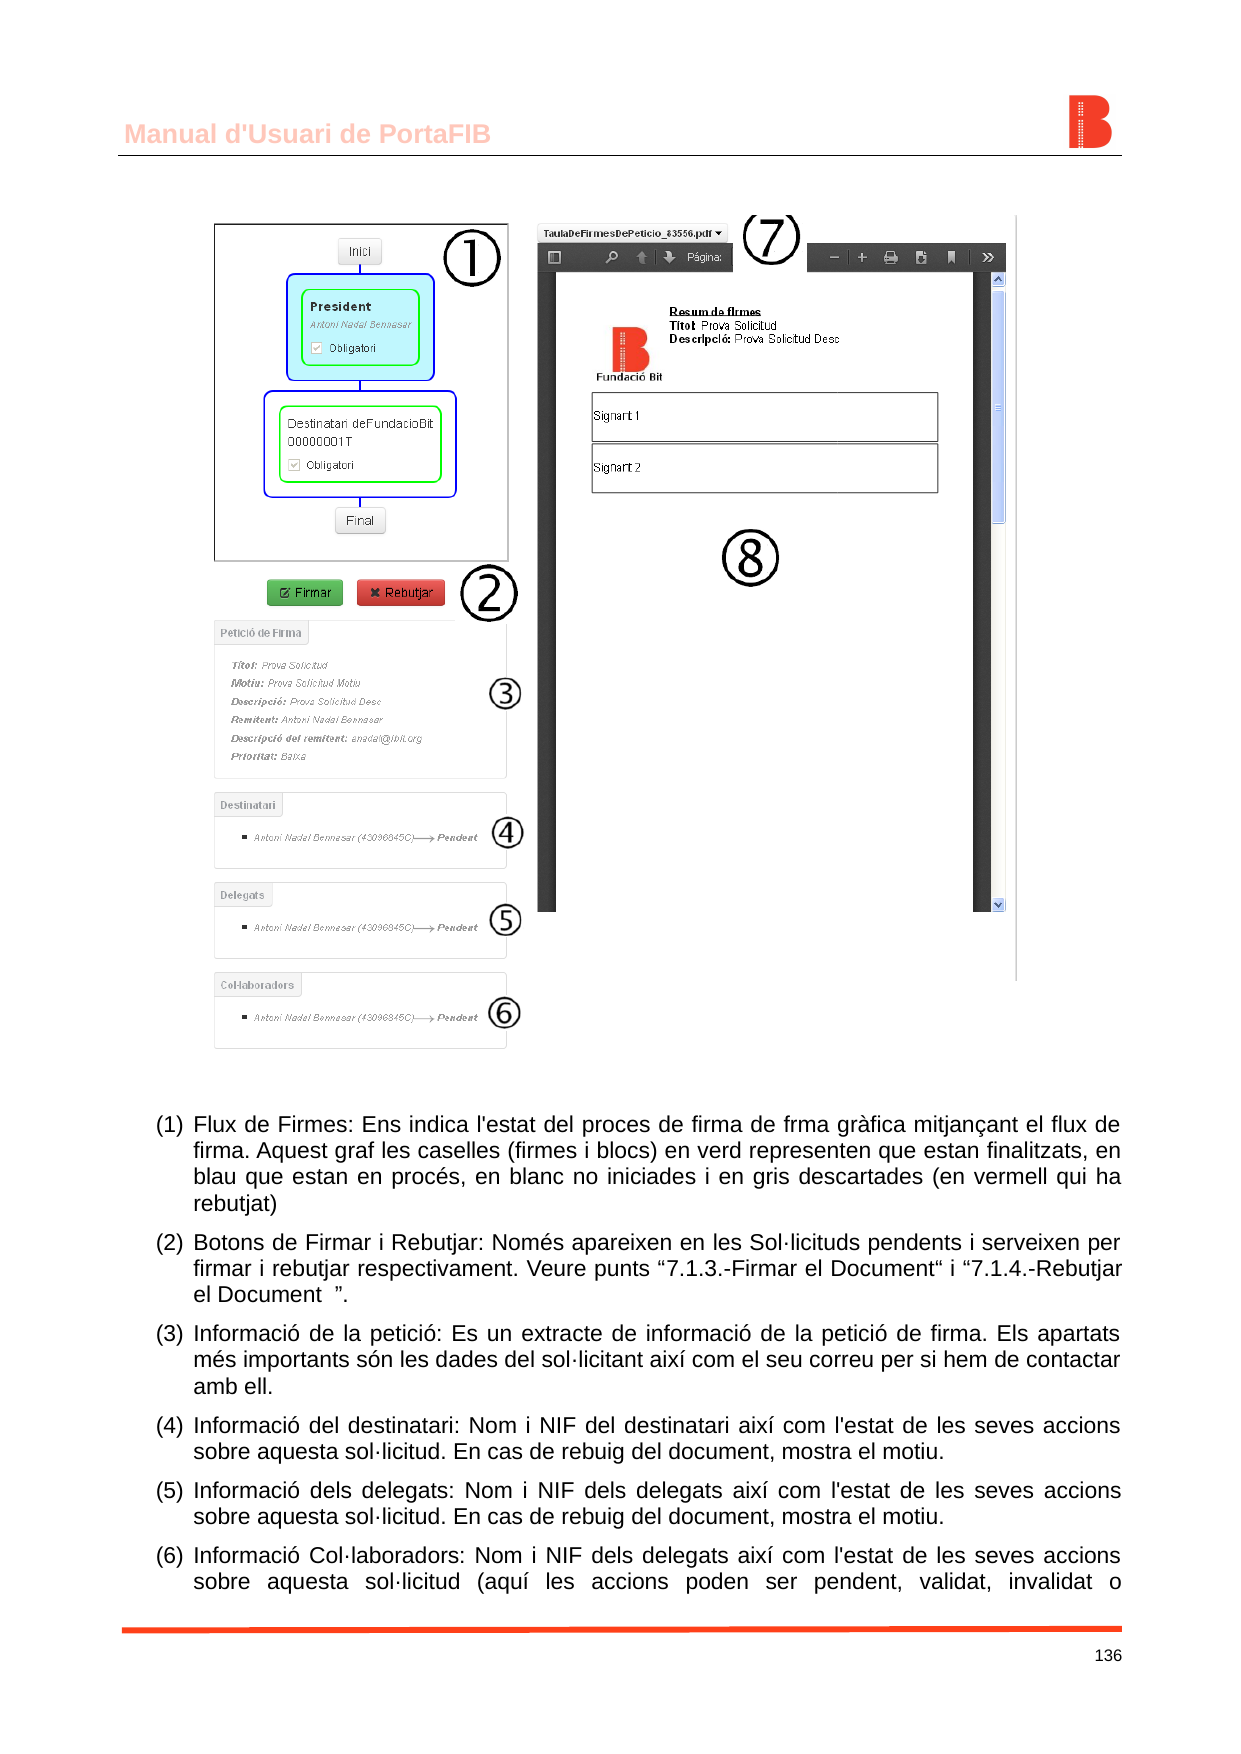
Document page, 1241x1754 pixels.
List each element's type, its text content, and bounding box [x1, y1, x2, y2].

picture [206, 215, 1034, 1060]
list Flux de Firmes: Ens indica l'estat del proces de firma de frma gràfica mitjançant el flux de firma. Aquest graf les caselles (firmes i blocs) en verd representen que estan finalitzats, en blau que estan en procés, en blanc no iniciades i en gris descartades (en vermell qui ha rebutjat) [156, 1111, 1122, 1216]
list Informació dels delegats: Nom i NIF dels delegats així com l'estat de les seves accions sobre aquesta sol·licitud. En cas de rebuig del document, mostra el motiu. [156, 1477, 1122, 1529]
picture [1063, 94, 1117, 150]
list Botons de Firmar i Rebutjar: Només apareixen en les Sol·licituds pendents i serveixen per firmar i rebutjar respectivament. Veure punts “7.1.3.-Firmar el Document“ i “7.1.4.-Rebutjar el Document ”. [156, 1228, 1122, 1307]
list Informació del destinatari: Nom i NIF del destinatari així com l'estat de les seves accions sobre aquesta sol·licitud. En cas de rebuig del document, mostra el motiu. [156, 1412, 1122, 1464]
list Informació Col·laboradors: Nom i NIF dels delegats així com l'estat de les seves accions sobre aquesta sol·licitud (aquí les accions poden ser pendent, validat, invalidat o [156, 1542, 1122, 1595]
list Informació de la petició: Es un extracte de informació de la petició de firma. Els apartats més importants són les dades del sol·licitant així com el seu correu per si hem de contactar amb ell. [156, 1320, 1122, 1399]
